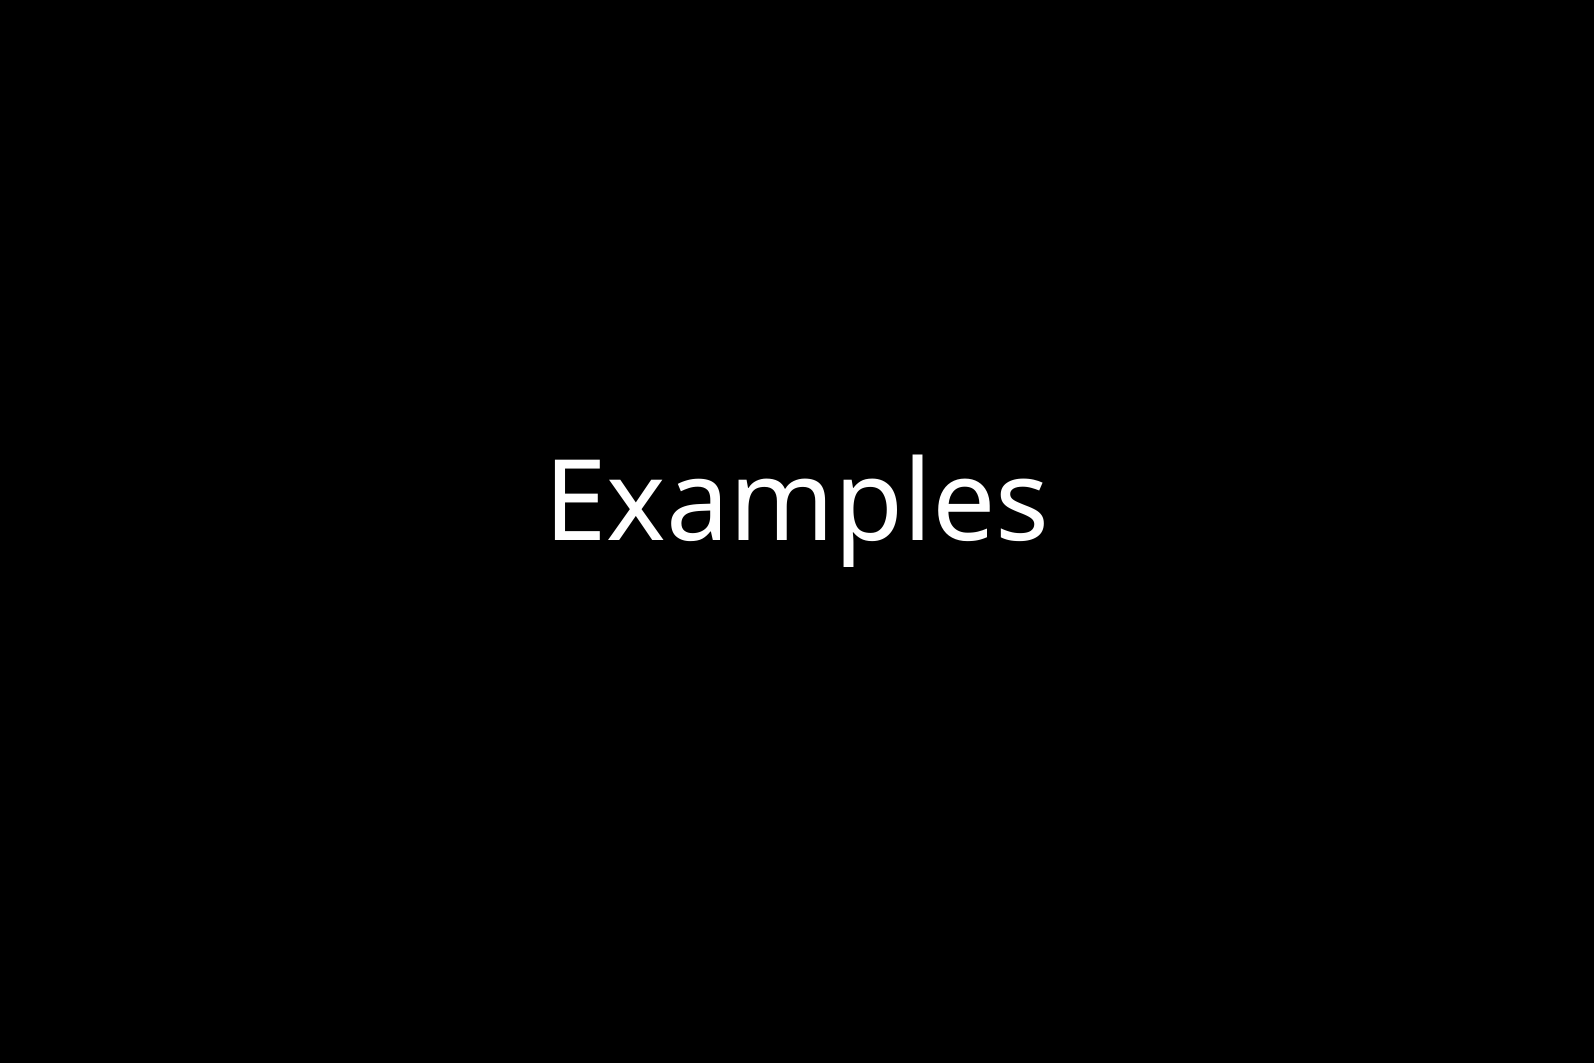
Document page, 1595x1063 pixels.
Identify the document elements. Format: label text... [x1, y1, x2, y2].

subtitle Examples [79, 42, 1515, 951]
